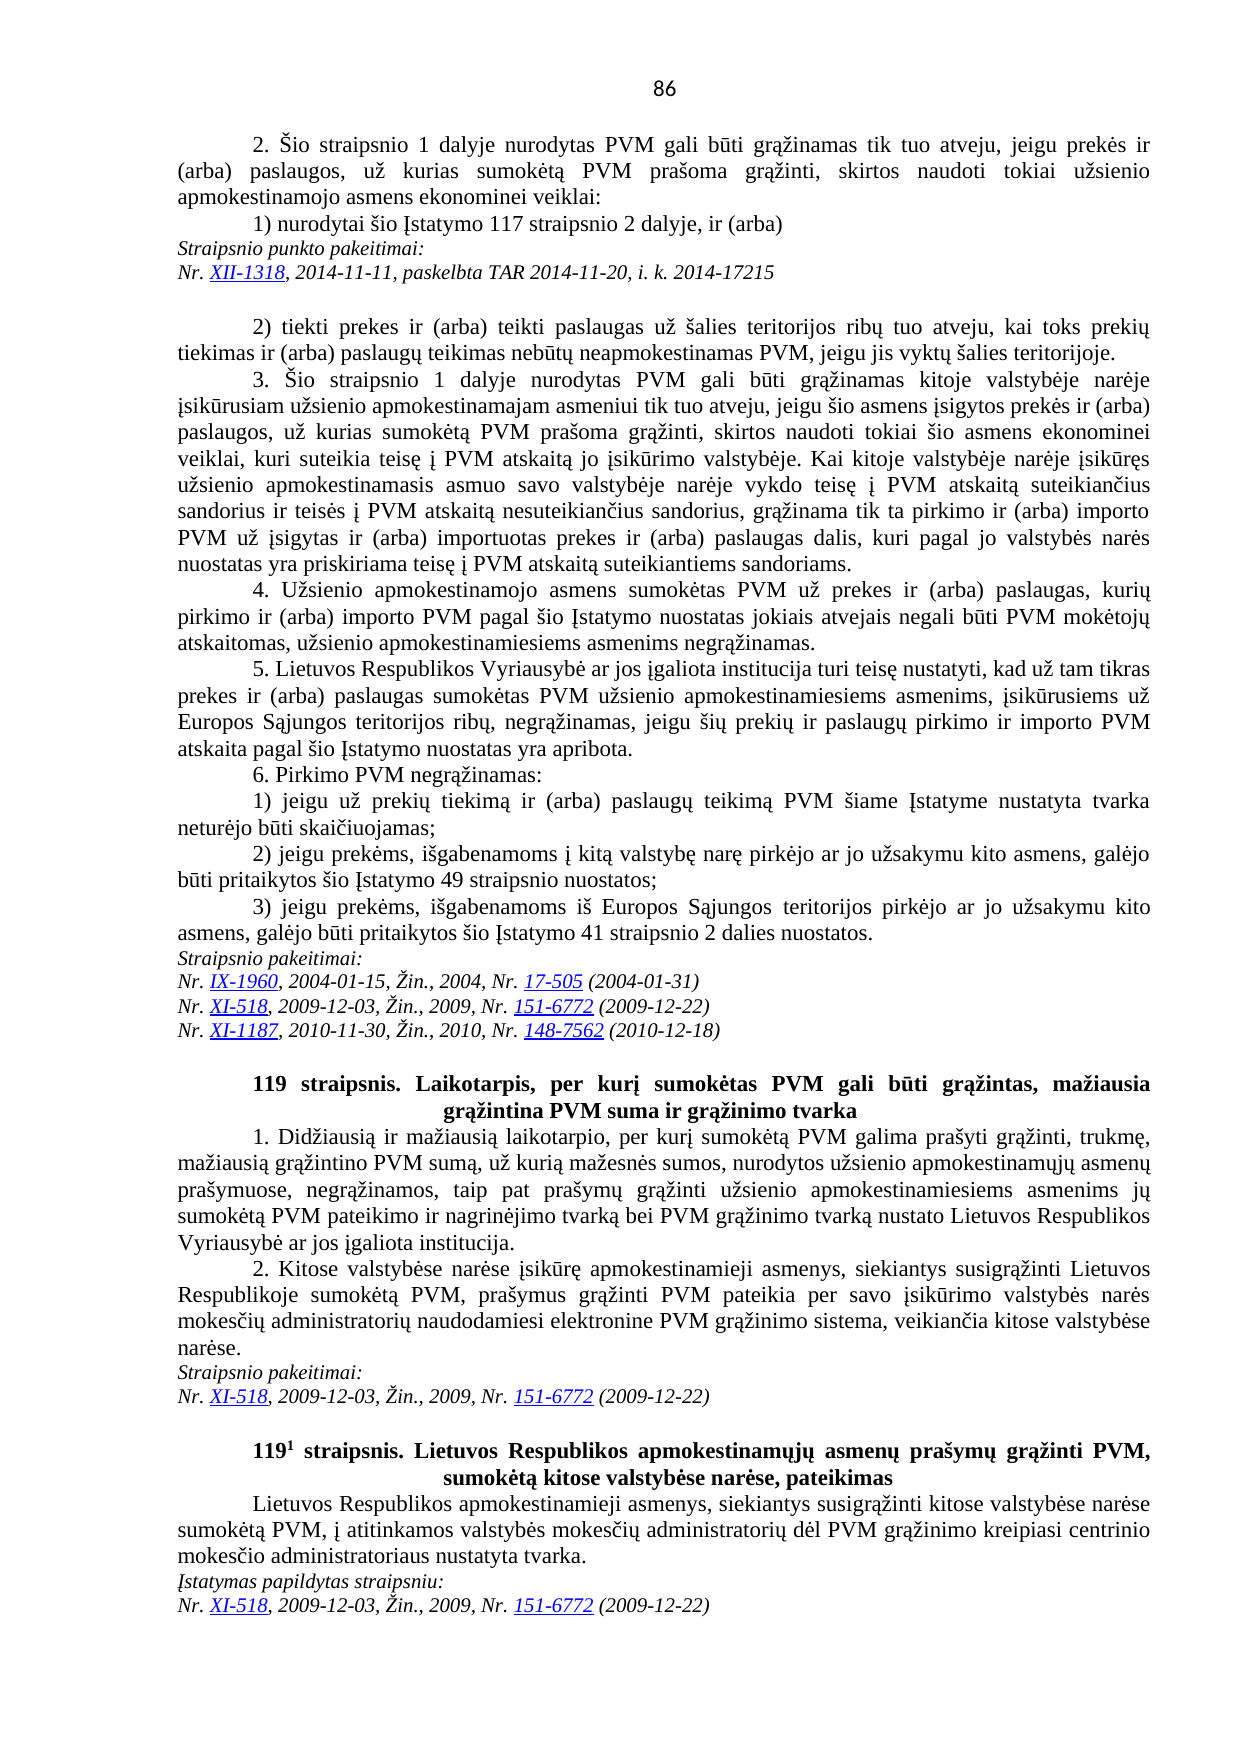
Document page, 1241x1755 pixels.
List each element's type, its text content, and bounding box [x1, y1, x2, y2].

text 3) jeigu prekėms, išgabenamoms iš Europos Sąjungos teritorijos pirkėjo ar jo užsakymu kito asmens, galėjo būti pritaikytos šio Įstatymo 41 straipsnio 2 dalies nuostatos. [177, 893, 1152, 945]
text 2) tiekti prekes ir (arba) teikti paslaugas už šalies teritorijos ribų tuo atveju, kai toks prekių tiekimas ir (arba) paslaugų teikimas nebūtų neapmokestinamas PVM, jeigu jis vyktų šalies teritorijoje. [177, 313, 1152, 366]
text Nr. XII-1318, 2014-11-11, paskelbta TAR 2014-11-20, i. k. 2014-17215 [177, 260, 1152, 284]
text 5. Lietuvos Respublikos Vyriausybė ar jos įgaliota institucija turi teisę nustatyti, kad už tam tikras prekes ir (arba) paslaugas sumokėtas PVM užsienio apmokestinamiesiems asmenims, įsikūrusiems už Europos Sąjungos teritorijos ribų, negrąžinamas, jeigu šių prekių ir paslaugų pirkimo ir importo PVM atskaita pagal šio Įstatymo nuostatas yra apribota. [177, 656, 1152, 761]
text Straipsnio pakeitimai: [177, 945, 1152, 969]
text 1) jeigu už prekių tiekimą ir (arba) paslaugų teikimą PVM šiame Įstatyme nustatyta tvarka neturėjo būti skaičiuojamas; [177, 787, 1152, 840]
text 2. Kitose valstybėse narėse įsikūrę apmokestinamieji asmenys, siekiantys susigrąžinti Lietuvos Respublikoje sumokėtą PVM, prašymus grąžinti PVM pateikia per savo įsikūrimo valstybės narės mokesčių administratorių naudodamiesi elektronine PVM grąžinimo sistema, veikiančia kitose valstybėse narėse. [177, 1255, 1152, 1360]
text 2) jeigu prekėms, išgabenamoms į kitą valstybę narę pirkėjo ar jo užsakymu kito asmens, galėjo būti pritaikytos šio Įstatymo 49 straipsnio nuostatos; [177, 840, 1152, 893]
text 3. Šio straipsnio 1 dalyje nurodytas PVM gali būti grąžinamas kitoje valstybėje narėje įsikūrusiam užsienio apmokestinamajam asmeniui tik tuo atveju, jeigu šio asmens įsigytos prekės ir (arba) paslaugos, už kurias sumokėtą PVM prašoma grąžinti, skirtos naudoti tokiai šio asmens ekonominei veiklai, kuri suteikia teisę į PVM atskaitą jo įsikūrimo valstybėje. Kai kitoje valstybėje narėje įsikūręs užsienio apmokestinamasis asmuo savo valstybėje narėje vykdo teisę į PVM atskaitą suteikiančius sandorius ir teisės į PVM atskaitą nesuteikiančius sandorius, grąžinama tik ta pirkimo ir (arba) importo PVM už įsigytas ir (arba) importuotas prekes ir (arba) paslaugas dalis, kuri pagal jo valstybės narės nuostatas yra priskiriama teisę į PVM atskaitą suteikiantiems sandoriams. [177, 366, 1152, 576]
text 119 straipsnis. Laikotarpis, per kurį sumokėtas PVM gali būti grąžintas, mažiausia grąžintina PVM suma ir grąžinimo tvarka [252, 1070, 1152, 1123]
text 6. Pirkimo PVM negrąžinamas: [177, 761, 1152, 787]
text 1. Didžiausią ir mažiausią laikotarpio, per kurį sumokėtą PVM galima prašyti grąžinti, trukmę, mažiausią grąžintino PVM sumą, už kurią mažesnės sumos, nurodytos užsienio apmokestinamųjų asmenų prašymuose, negrąžinamos, taip pat prašymų grąžinti užsienio apmokestinamiesiems asmenims jų sumokėtą PVM pateikimo ir nagrinėjimo tvarką bei PVM grąžinimo tvarką nustato Lietuvos Respublikos Vyriausybė ar jos įgaliota institucija. [177, 1123, 1152, 1255]
text Nr. XI-518, 2009-12-03, Žin., 2009, Nr. 151-6772 (2009-12-22) [177, 1384, 1152, 1408]
text Lietuvos Respublikos apmokestinamieji asmenys, siekiantys susigrąžinti kitose valstybėse narėse sumokėtą PVM, į atitinkamos valstybės mokesčių administratorių dėl PVM grąžinimo kreipiasi centrinio mokesčio administratoriaus nustatyta tvarka. [177, 1490, 1152, 1569]
text 4. Užsienio apmokestinamojo asmens sumokėtas PVM už prekes ir (arba) paslaugas, kurių pirkimo ir (arba) importo PVM pagal šio Įstatymo nuostatas jokiais atvejais negali būti PVM mokėtojų atskaitomas, užsienio apmokestinamiesiems asmenims negrąžinamas. [177, 576, 1152, 656]
text Nr. XI-518, 2009-12-03, Žin., 2009, Nr. 151-6772 (2009-12-22) [177, 1593, 1152, 1617]
text Straipsnio punkto pakeitimai: [177, 236, 1152, 260]
text Nr. IX-1960, 2004-01-15, Žin., 2004, Nr. 17-505 (2004-01-31) [177, 969, 1152, 993]
text 2. Šio straipsnio 1 dalyje nurodytas PVM gali būti grąžinamas tik tuo atveju, jeigu prekės ir (arba) paslaugos, už kurias sumokėtą PVM prašoma grąžinti, skirtos naudoti tokiai užsienio apmokestinamojo asmens ekonominei veiklai: [177, 131, 1152, 210]
text Nr. XI-518, 2009-12-03, Žin., 2009, Nr. 151-6772 (2009-12-22) [177, 993, 1152, 1018]
text Įstatymas papildytas straipsniu: [177, 1569, 1152, 1593]
text Nr. XI-1187, 2010-11-30, Žin., 2010, Nr. 148-7562 (2010-12-18) [177, 1018, 1152, 1042]
text 1) nurodytai šio Įstatymo 117 straipsnio 2 dalyje, ir (arba) [177, 210, 1152, 236]
text Straipsnio pakeitimai: [177, 1360, 1152, 1384]
text 1191 straipsnis. Lietuvos Respublikos apmokestinamųjų asmenų prašymų grąžinti PVM, sumokėtą kitose valstybėse narėse, pateikimas [252, 1437, 1152, 1490]
